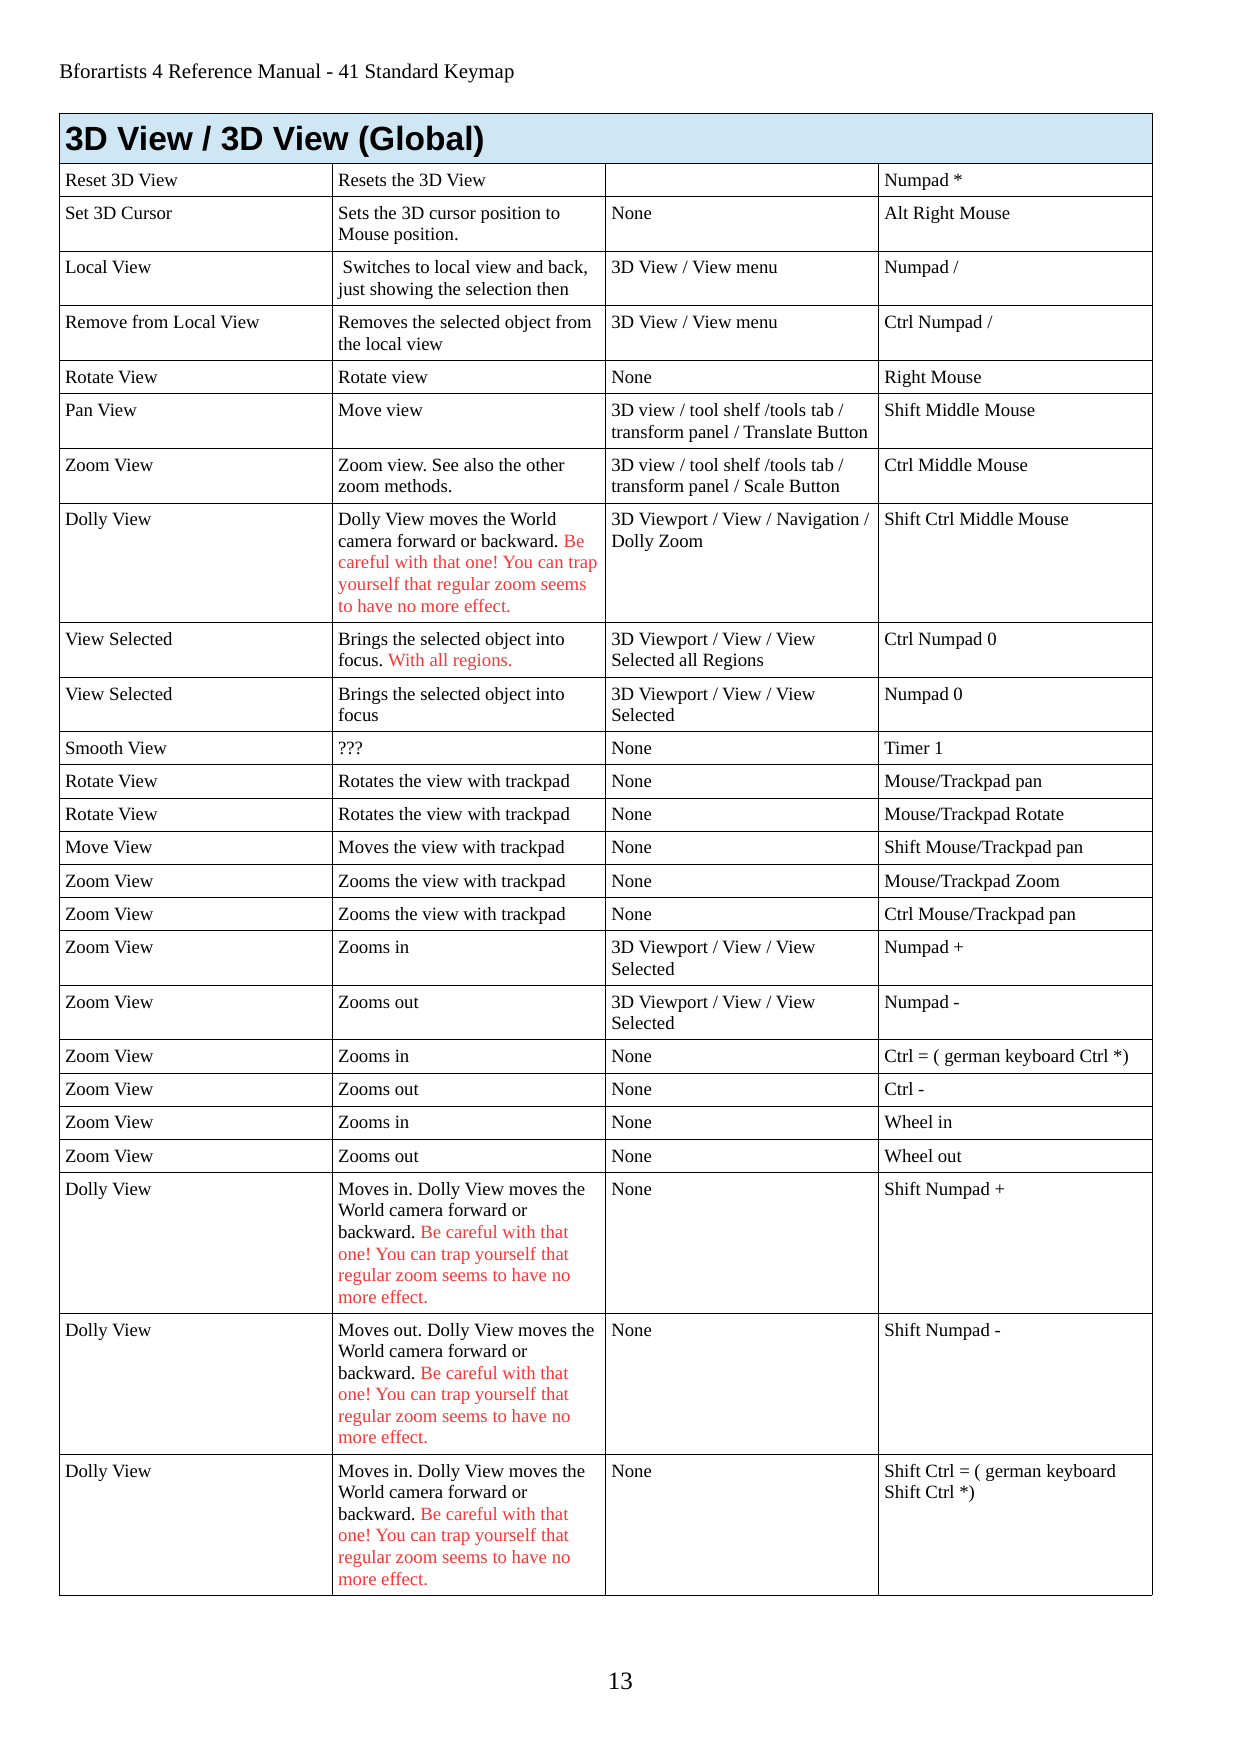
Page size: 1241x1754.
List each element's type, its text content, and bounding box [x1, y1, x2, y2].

table_cell [606, 164, 878, 196]
table_cell Zooms the view with trackpad [333, 898, 605, 930]
table_cell 3D Viewport / View / Navigation / Dolly Zoom [606, 504, 878, 622]
table_cell Dolly View moves the World camera forward or backward. Be careful with that one! You can trap yourself that regular zoom seems to have no more effect. [333, 504, 605, 622]
table_cell Pan View [60, 394, 332, 448]
table_cell Right Mouse [879, 361, 1152, 393]
table_cell None [606, 765, 878, 797]
table_cell Rotates the view with trackpad [333, 765, 605, 797]
table_cell Zooms in [333, 1040, 605, 1072]
table_cell 3D Viewport / View / View Selected [606, 986, 878, 1039]
table_cell None [606, 898, 878, 930]
table_cell Numpad / [879, 252, 1152, 305]
table_cell 3D Viewport / View / View Selected [606, 931, 878, 985]
table_cell Zooms in [333, 931, 605, 985]
table_cell Zoom View [60, 449, 332, 502]
table_cell Local View [60, 252, 332, 305]
table_cell Ctrl = ( german keyboard Ctrl *) [879, 1040, 1152, 1072]
table_cell ??? [333, 732, 605, 764]
table_cell Zoom View [60, 898, 332, 930]
table_cell Remove from Local View [60, 306, 332, 360]
table_cell Alt Right Mouse [879, 197, 1152, 251]
table_cell Zoom View [60, 1107, 332, 1139]
table_cell Zoom View [60, 986, 332, 1039]
table_cell Numpad - [879, 986, 1152, 1039]
table_cell 3D View / View menu [606, 252, 878, 305]
table_cell Zooms out [333, 986, 605, 1039]
table_cell 3D view / tool shelf /tools tab / transform panel / Scale Button [606, 449, 878, 502]
table_cell Dolly View [60, 1455, 332, 1595]
table_cell 3D Viewport / View / View Selected [606, 678, 878, 731]
table_cell Zooms out [333, 1074, 605, 1106]
table_cell Move View [60, 832, 332, 864]
table_cell Brings the selected object into focus [333, 678, 605, 731]
table_cell Timer 1 [879, 732, 1152, 764]
table_cell Rotate View [60, 765, 332, 797]
table_cell None [606, 1455, 878, 1595]
table_cell Dolly View [60, 504, 332, 622]
table_cell Ctrl Numpad 0 [879, 623, 1152, 677]
table_cell Ctrl Mouse/Trackpad pan [879, 898, 1152, 930]
table_cell Moves the view with trackpad [333, 832, 605, 864]
table_cell View Selected [60, 678, 332, 731]
table_cell Switches to local view and back, just showing the selection then [333, 252, 605, 305]
table_cell Wheel out [879, 1140, 1152, 1172]
table_cell Ctrl Numpad / [879, 306, 1152, 360]
table_cell None [606, 361, 878, 393]
table_cell None [606, 732, 878, 764]
table_cell Mouse/Trackpad Zoom [879, 865, 1152, 897]
table_cell Removes the selected object from the local view [333, 306, 605, 360]
table_cell Brings the selected object into focus. With all regions. [333, 623, 605, 677]
table_cell None [606, 1107, 878, 1139]
table_cell Ctrl - [879, 1074, 1152, 1106]
table_cell None [606, 799, 878, 831]
table_cell Shift Mouse/Trackpad pan [879, 832, 1152, 864]
table_cell Dolly View [60, 1173, 332, 1313]
table_cell Numpad * [879, 164, 1152, 196]
table_header 3D View / 3D View (Global) [60, 114, 1152, 163]
table_cell Sets the 3D cursor position to Mouse position. [333, 197, 605, 251]
table_cell None [606, 832, 878, 864]
table_cell Zoom view. See also the other zoom methods. [333, 449, 605, 502]
table_cell Moves out. Dolly View moves the World camera forward or backward. Be careful with that one! You can trap yourself that regular zoom seems to have no more effect. [333, 1314, 605, 1454]
table_cell Zoom View [60, 1074, 332, 1106]
table_cell Zoom View [60, 865, 332, 897]
table_cell Rotate view [333, 361, 605, 393]
table_cell None [606, 1074, 878, 1106]
table_cell None [606, 1140, 878, 1172]
table_cell Moves in. Dolly View moves the World camera forward or backward. Be careful with that one! You can trap yourself that regular zoom seems to have no more effect. [333, 1455, 605, 1595]
table_cell Mouse/Trackpad pan [879, 765, 1152, 797]
table_cell None [606, 197, 878, 251]
table_cell Reset 3D View [60, 164, 332, 196]
table_cell Ctrl Middle Mouse [879, 449, 1152, 502]
table_cell Mouse/Trackpad Rotate [879, 799, 1152, 831]
table_cell Shift Numpad + [879, 1173, 1152, 1313]
table_cell 3D View / View menu [606, 306, 878, 360]
table_cell Zoom View [60, 931, 332, 985]
table_cell Zoom View [60, 1140, 332, 1172]
table_cell Set 3D Cursor [60, 197, 332, 251]
table_cell None [606, 865, 878, 897]
table_cell Rotates the view with trackpad [333, 799, 605, 831]
table_cell Wheel in [879, 1107, 1152, 1139]
table_cell Rotate View [60, 361, 332, 393]
table_cell Numpad 0 [879, 678, 1152, 731]
table_cell Zooms the view with trackpad [333, 865, 605, 897]
table_cell Zoom View [60, 1040, 332, 1072]
table_cell None [606, 1173, 878, 1313]
table_cell Smooth View [60, 732, 332, 764]
table_cell Zooms out [333, 1140, 605, 1172]
table_cell 3D view / tool shelf /tools tab / transform panel / Translate Button [606, 394, 878, 448]
table_cell Dolly View [60, 1314, 332, 1454]
table_cell None [606, 1040, 878, 1072]
table_cell Numpad + [879, 931, 1152, 985]
table_cell Shift Middle Mouse [879, 394, 1152, 448]
table_cell Zooms in [333, 1107, 605, 1139]
table_cell Resets the 3D View [333, 164, 605, 196]
table_cell Shift Numpad - [879, 1314, 1152, 1454]
table_cell None [606, 1314, 878, 1454]
table_cell Shift Ctrl Middle Mouse [879, 504, 1152, 622]
table_cell Move view [333, 394, 605, 448]
table_cell View Selected [60, 623, 332, 677]
table_cell 3D Viewport / View / View Selected all Regions [606, 623, 878, 677]
table_cell Moves in. Dolly View moves the World camera forward or backward. Be careful with that one! You can trap yourself that regular zoom seems to have no more effect. [333, 1173, 605, 1313]
table_cell Shift Ctrl = ( german keyboard Shift Ctrl *) [879, 1455, 1152, 1595]
table_cell Rotate View [60, 799, 332, 831]
